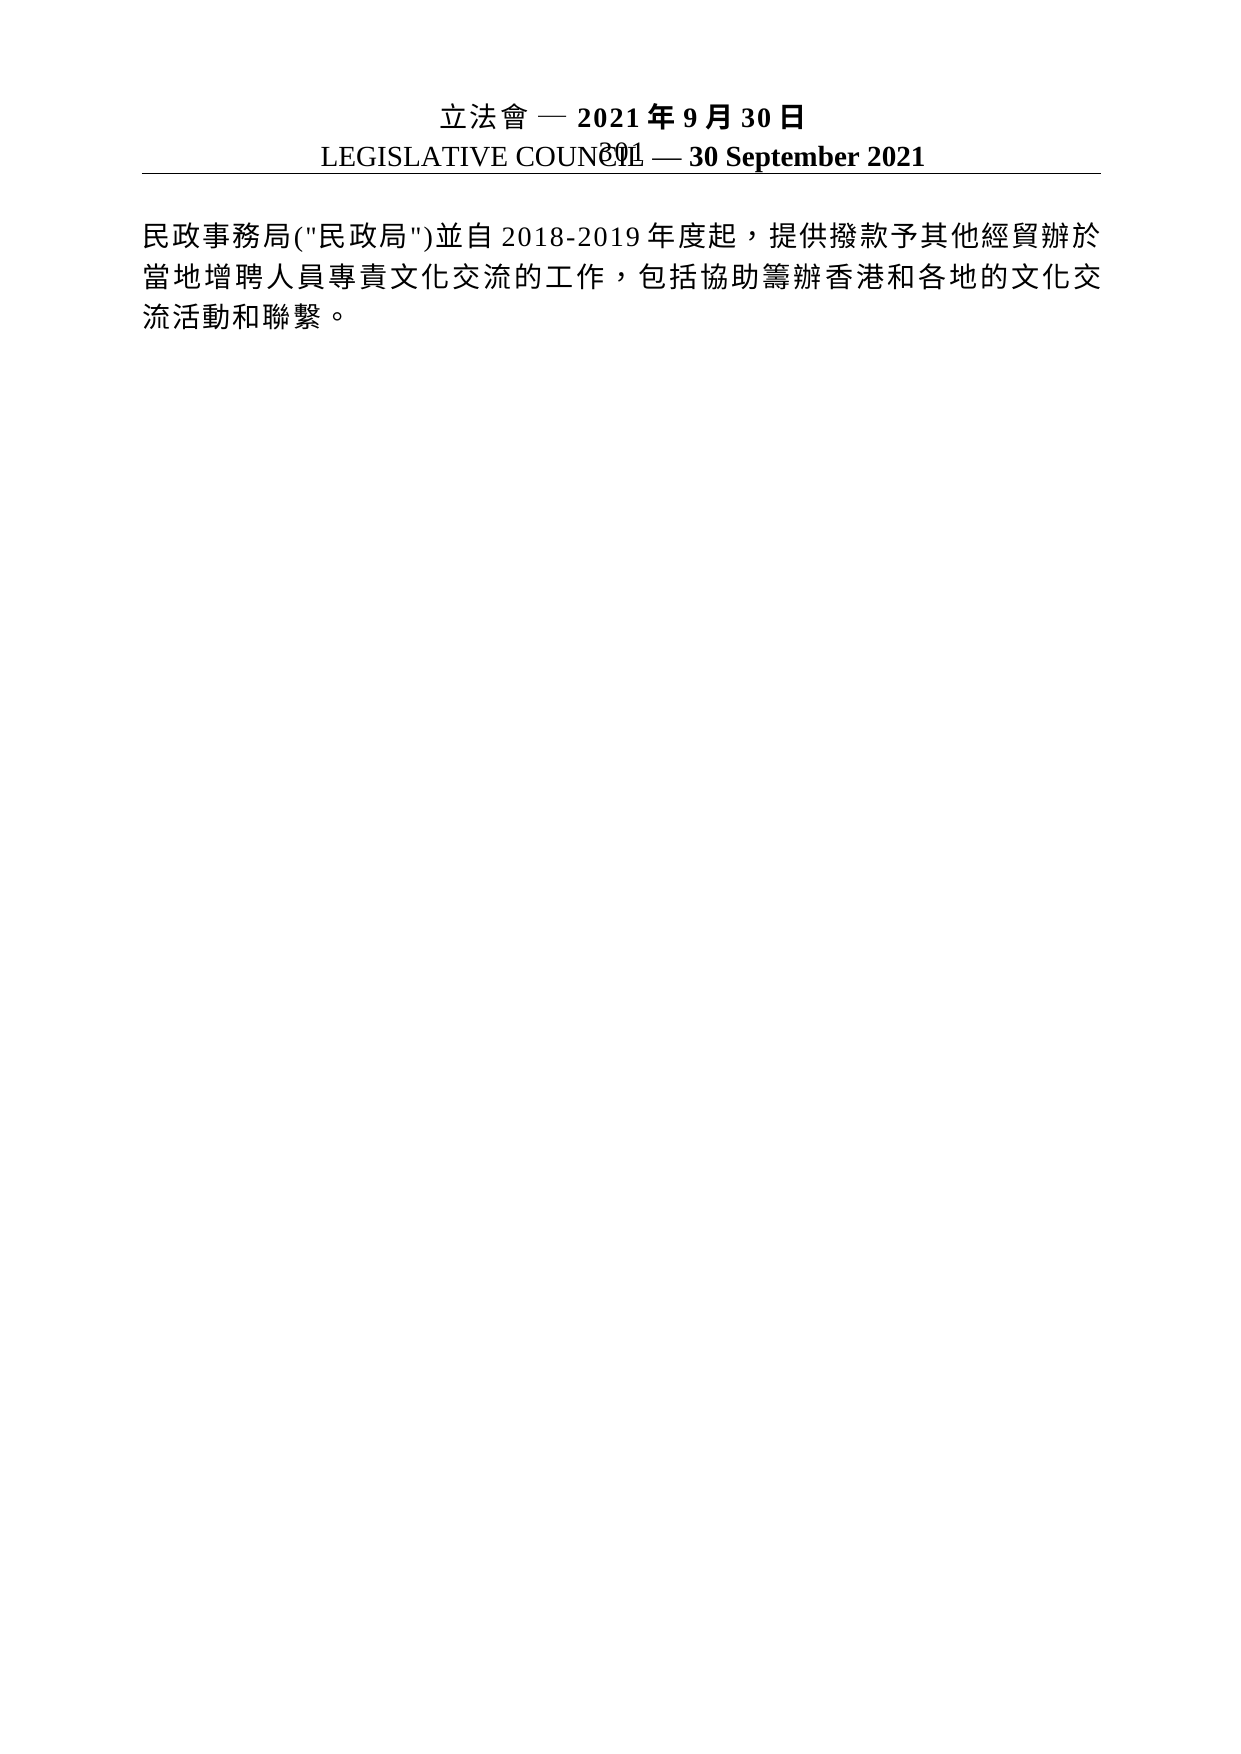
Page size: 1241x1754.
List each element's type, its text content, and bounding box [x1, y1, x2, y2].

text 民政事務局("民政局")並自2018-2019年度起，提供撥款予其他經貿辦於當地增聘人員專責文化交流的工作，包括協助籌辦香港和各地的文化交流活動和聯繫。 [142, 214, 1101, 336]
